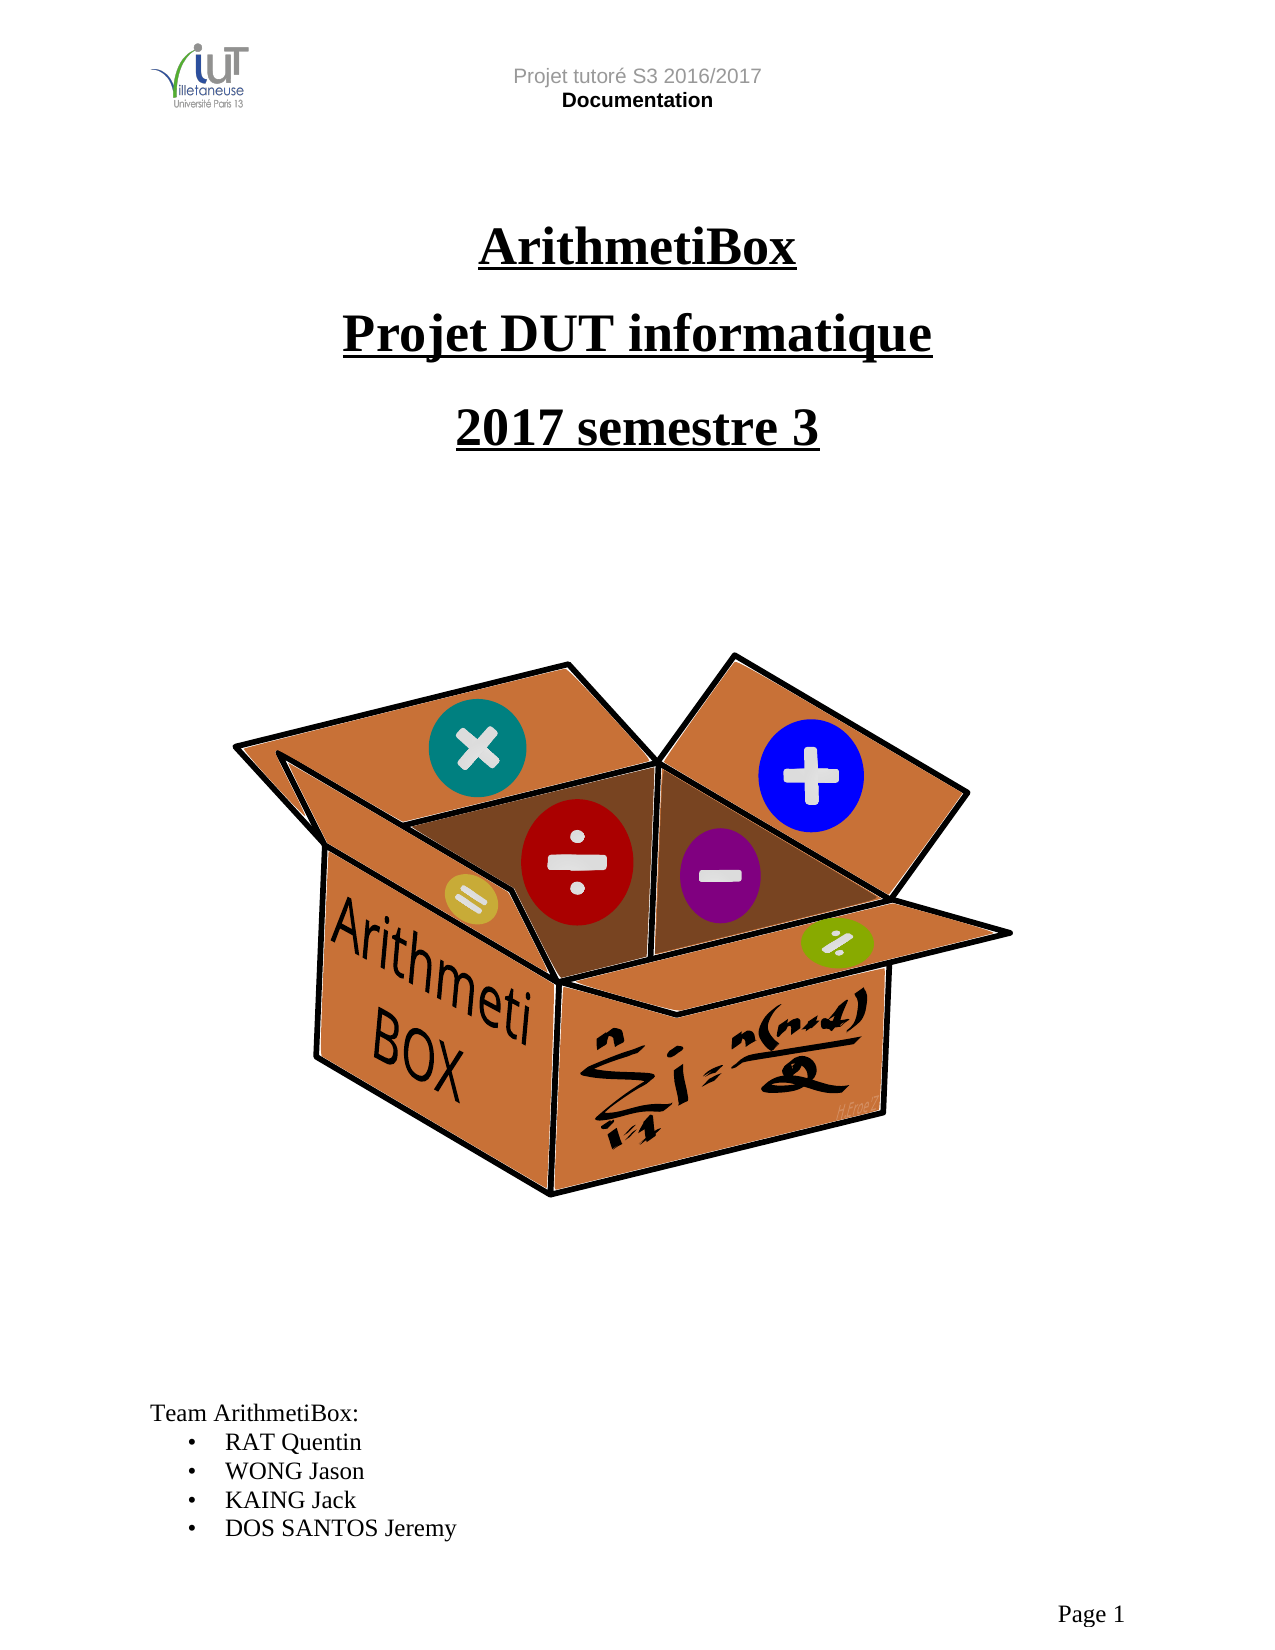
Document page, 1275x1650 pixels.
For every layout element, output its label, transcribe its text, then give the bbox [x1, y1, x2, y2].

text Projet DUT informatique [150, 301, 1125, 363]
picture [150, 35, 249, 122]
text 2017 semestre 3 [150, 394, 1125, 457]
text Team ArithmetiBox: [150, 1398, 1125, 1427]
text ArithmetiBox [150, 214, 1125, 276]
list KAING Jack [187, 1485, 1125, 1513]
list WONG Jason [187, 1456, 1125, 1485]
list RAT Quentin [187, 1427, 1125, 1456]
list DOS SANTOS Jeremy [187, 1513, 1125, 1542]
